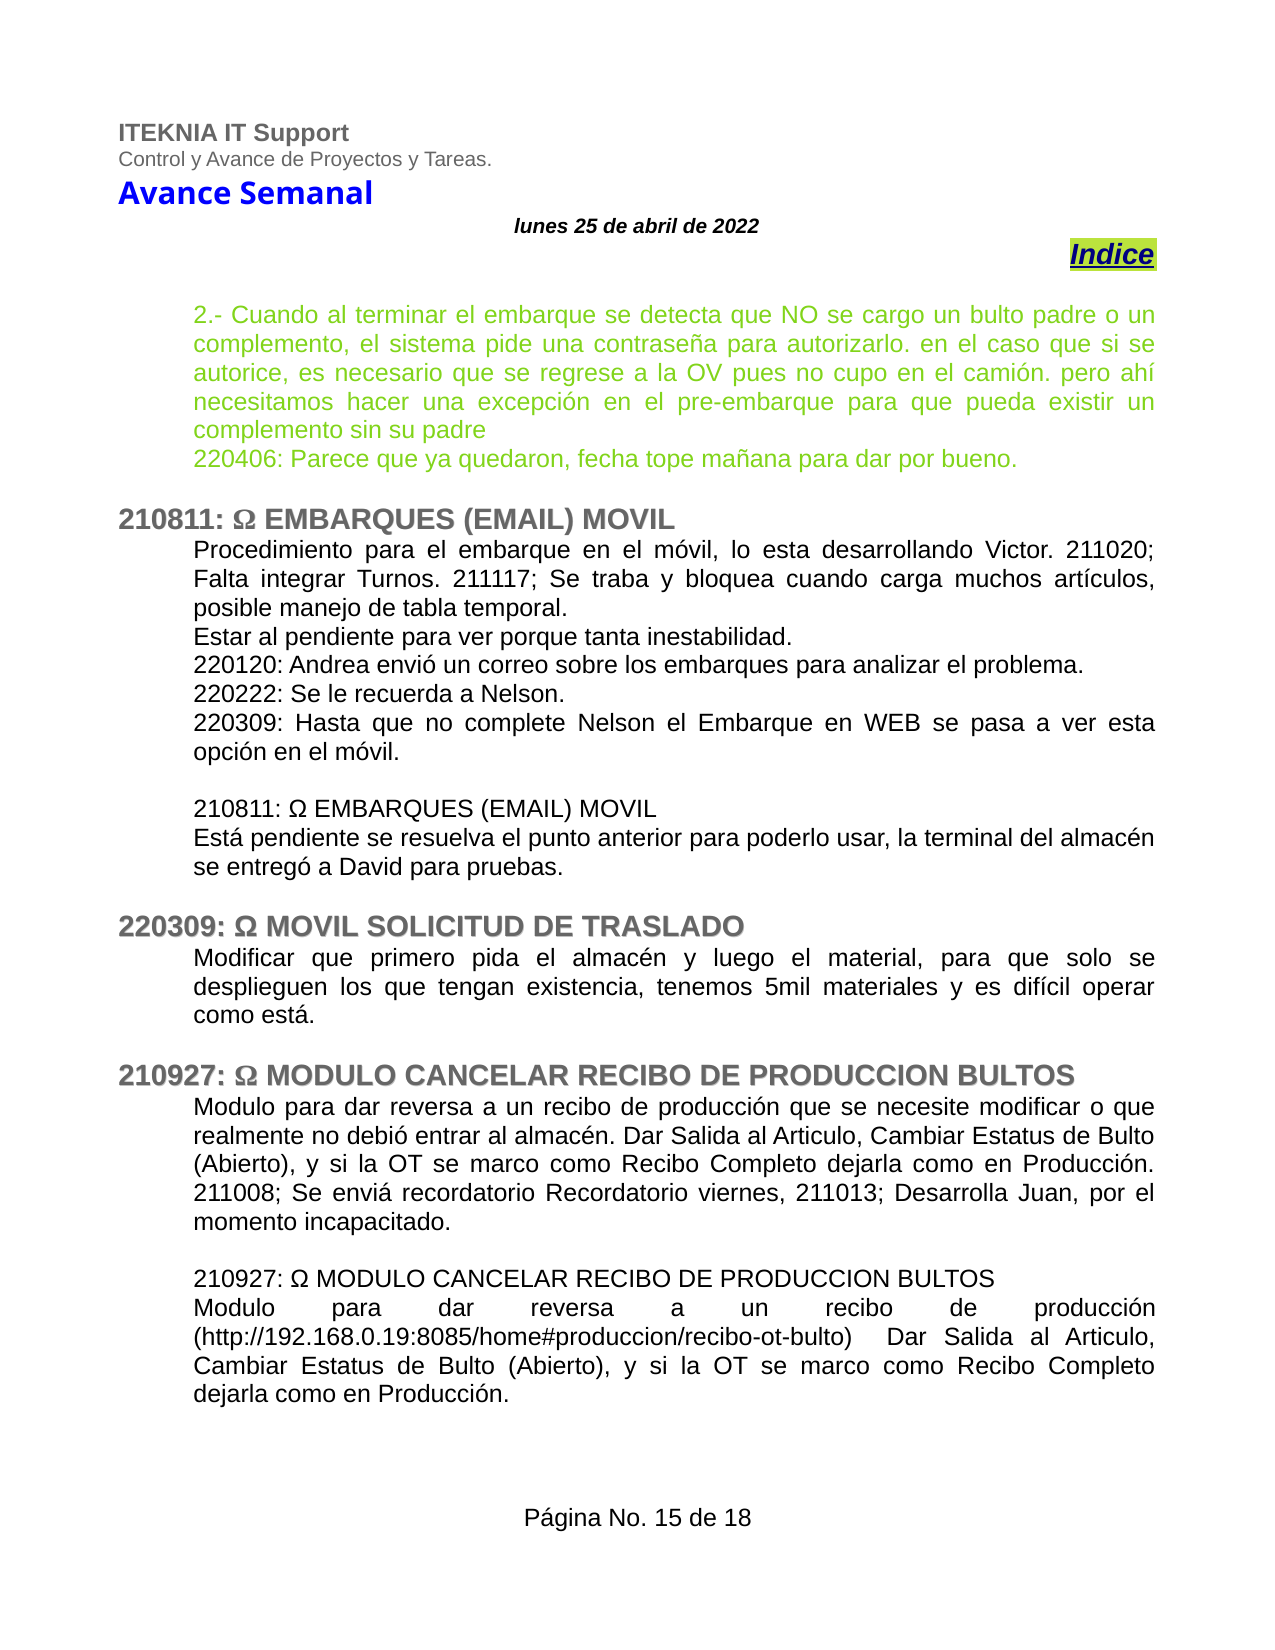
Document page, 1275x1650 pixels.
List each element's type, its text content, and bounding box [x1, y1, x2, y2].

text Modulo para dar reversa a un recibo de producción que se necesite modificar o que realmente no debió entrar al almacén. Dar Salida al Articulo, Cambiar Estatus de Bulto (Abierto), y si la OT se marco como Recibo Completo dejarla como en Producción. 211008; Se enviá recordatorio Recordatorio viernes, 211013; Desarrolla Juan, por el momento incapacitado. [193, 1092, 1157, 1236]
text Modulo para dar reversa a un recibo de producción (http://192.168.0.19:8085/home#produccion/recibo-ot-bulto) Dar Salida al Articulo, Cambiar Estatus de Bulto (Abierto), y si la OT se marco como Recibo Completo dejarla como en Producción. [193, 1293, 1157, 1408]
text 210811: Ω EMBARQUES (EMAIL) MOVIL [193, 794, 1157, 823]
text Está pendiente se resuelva el punto anterior para poderlo usar, la terminal del almacén se entregó a David para pruebas. [193, 823, 1157, 881]
text 2.- Cuando al terminar el embarque se detecta que NO se cargo un bulto padre o un complemento, el sistema pide una contraseña para autorizarlo. en el caso que si se autorice, es necesario que se regrese a la OV pues no cupo en el camión. pero ahí necesitamos hacer una excepción en el pre-embarque para que pueda existir un complemento sin su padre [193, 300, 1157, 444]
text Modificar que primero pida el almacén y luego el material, para que solo se desplieguen los que tengan existencia, tenemos 5mil materiales y es difícil operar como está. [193, 943, 1157, 1029]
text Procedimiento para el embarque en el móvil, lo esta desarrollando Victor. 211020; Falta integrar Turnos. 211117; Se traba y bloquea cuando carga muchos artículos, posible manejo de tabla temporal. [193, 536, 1157, 622]
text 220120: Andrea envió un correo sobre los embarques para analizar el problema. [193, 651, 1157, 679]
subtitle 220309: Ω MOVIL SOLICITUD DE TRASLADO [118, 909, 1157, 943]
text 220406: Parece que ya quedaron, fecha tope mañana para dar por bueno. [118, 444, 1157, 473]
text 220222: Se le recuerda a Nelson. [118, 679, 1157, 708]
subtitle 210927: Ω MODULO CANCELAR RECIBO DE PRODUCCION BULTOS [118, 1058, 1157, 1092]
subtitle 210811: Ω EMBARQUES (EMAIL) movil [118, 502, 1157, 536]
text 210927: Ω MODULO CANCELAR RECIBO DE PRODUCCION BULTOS [193, 1264, 1157, 1293]
text 220309: Hasta que no complete Nelson el Embarque en WEB se pasa a ver esta opción en el móvil. [193, 708, 1157, 766]
text Estar al pendiente para ver porque tanta inestabilidad. [193, 622, 1157, 651]
